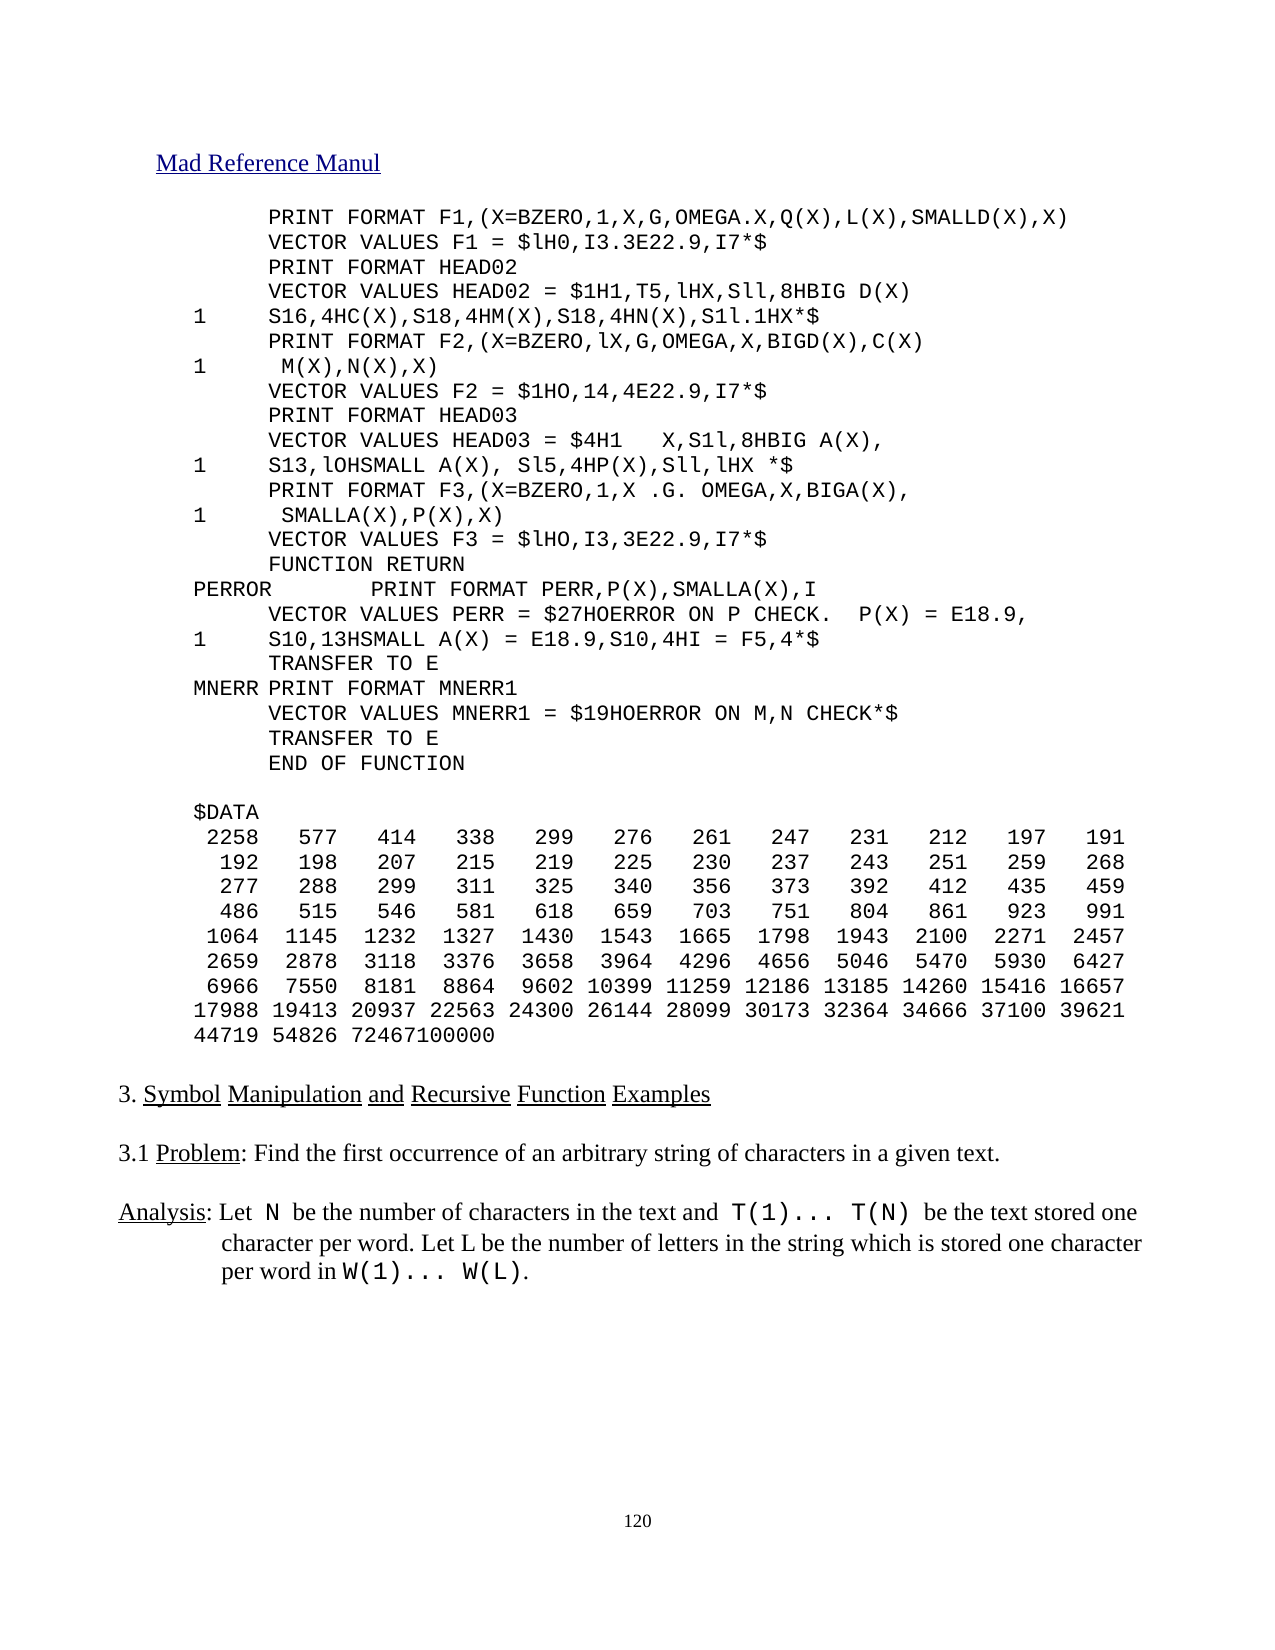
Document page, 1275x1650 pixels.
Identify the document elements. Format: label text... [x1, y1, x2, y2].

text Analysis: Let N be the number of characters in the text and T(1)... T(N) be the text stored one character per word. Let L be the number of letters in the string which is stored one character per word in W(1)... W(L). [118, 1197, 1157, 1287]
text MNERR PRINT FORMAT MNERR1 VECTOR VALUES MNERR1 = $19HOERROR ON M,N CHECK*$ TRANSFER TO E END OF FUNCTION [193, 677, 1157, 801]
text PRINT FORMAT F1,(X=BZERO,1,X,G,OMEGA.X,Q(X),L(X),SMALLD(X),X) VECTOR VALUES F1 = $lH0,I3.3E22.9,I7*$ PRINT FORMAT HEAD02 VECTOR VALUES HEAD02 = $1H1,T5,lHX,Sll,8HBIG D(X) 1 S16,4HC(X),S18,4HM(X),S18,4HN(X),S1l.1HX*$ PRINT FORMAT F2,(X=BZERO,lX,G,OMEGA,X,BIGD(X),C(X) 1 M(X),N(X),X) VECTOR VALUES F2 = $1HO,14,4E22.9,I7*$ PRINT FORMAT HEAD03 VECTOR VALUES HEAD03 = $4H1 X,S1l,8HBIG A(X), 1 S13,lOHSMALL A(X), Sl5,4HP(X),Sll,lHX *$ PRINT FORMAT F3,(X=BZERO,1,X .G. OMEGA,X,BIGA(X), 1 SMALLA(X),P(X),X) VECTOR VALUES F3 = $lHO,I3,3E22.9,I7*$ FUNCTION RETURN PERROR PRINT FORMAT PERR,P(X),SMALLA(X),I VECTOR VALUES PERR = $27HOERROR ON P CHECK. P(X) = E18.9, 1 S10,13HSMALL A(X) = E18.9,S10,4HI = F5,4*$ TRANSFER TO E [193, 206, 1157, 677]
text $DATA 2258 577 414 338 299 276 261 247 231 212 197 191 192 198 207 215 219 225 230 237 243 251 259 268 277 288 299 311 325 340 356 373 392 412 435 459 486 515 546 581 618 659 703 751 804 861 923 991 1064 1145 1232 1327 1430 1543 1665 1798 1943 2100 2271 2457 2659 2878 3118 3376 3658 3964 4296 4656 5046 5470 5930 6427 6966 7550 8181 8864 9602 10399 11259 12186 13185 14260 15416 16657 17988 19413 20937 22563 24300 26144 28099 30173 32364 34666 37100 39621 44719 54826 72467100000 [193, 801, 1157, 1049]
text 3.1 Problem: Find the first occurrence of an arbitrary string of characters in a given text. [118, 1138, 1157, 1167]
text 3. Symbol Manipulation and Recursive Function Examples [118, 1079, 1157, 1108]
